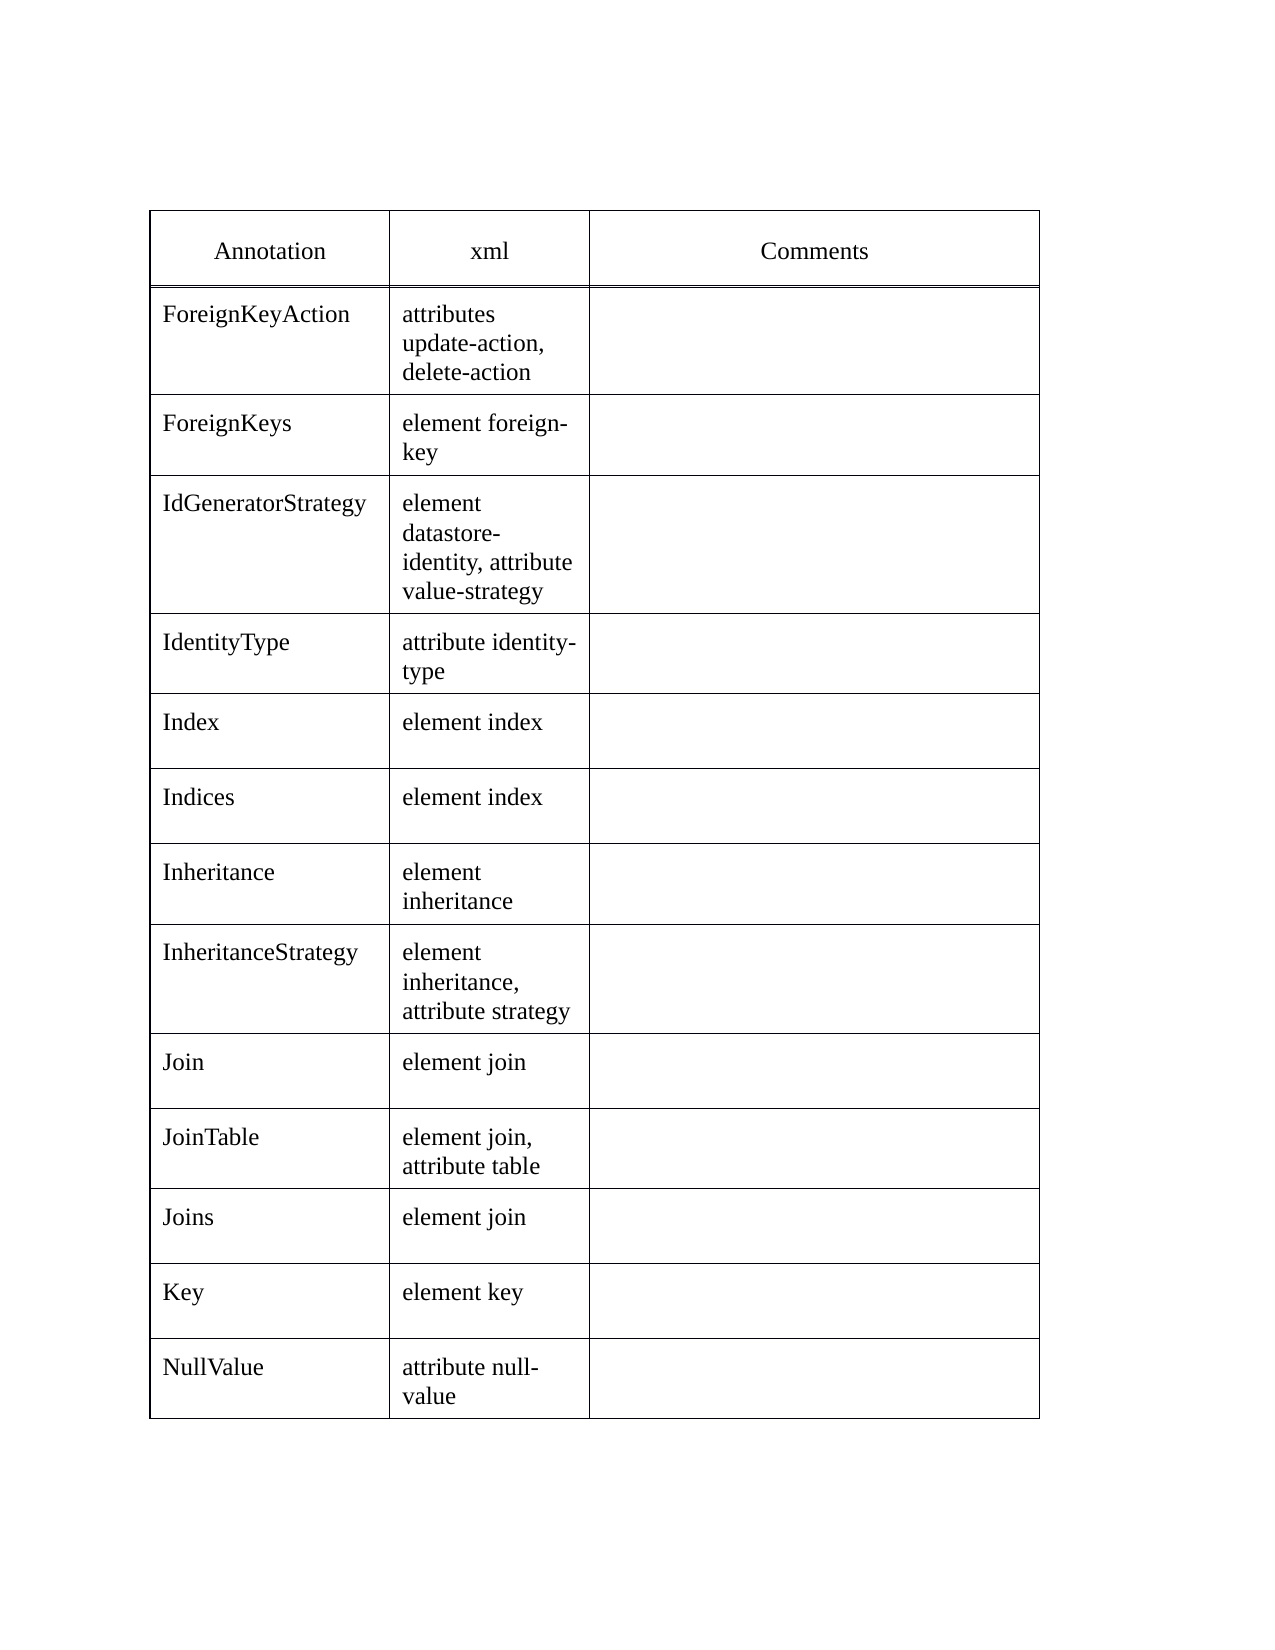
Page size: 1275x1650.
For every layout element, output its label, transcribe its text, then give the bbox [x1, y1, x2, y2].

table_cell InheritanceStrategy [151, 925, 389, 1033]
table_cell [590, 694, 1039, 768]
table_header xml [390, 211, 589, 285]
table_cell [590, 1264, 1039, 1338]
table_cell ForeignKeyAction [151, 288, 389, 394]
table_cell attribute null-value [390, 1339, 589, 1418]
table_cell JoinTable [151, 1109, 389, 1188]
table_cell element join, attribute table [390, 1109, 589, 1188]
table_cell element key [390, 1264, 589, 1338]
table_cell element join [390, 1189, 589, 1263]
table_cell attributes update-action, delete-action [390, 288, 589, 394]
table_cell element foreign-key [390, 395, 589, 474]
table_cell element index [390, 769, 589, 843]
table_cell Joins [151, 1189, 389, 1263]
table_cell ForeignKeys [151, 395, 389, 474]
table_cell IdGeneratorStrategy [151, 476, 389, 613]
table_cell Inheritance [151, 844, 389, 923]
table_cell element inheritance [390, 844, 589, 923]
table_cell [590, 925, 1039, 1033]
table_cell element index [390, 694, 589, 768]
table_cell Join [151, 1034, 389, 1108]
table_cell Index [151, 694, 389, 768]
table_header Comments [590, 211, 1039, 285]
table_cell [590, 1034, 1039, 1108]
table_cell [590, 395, 1039, 474]
table_cell [590, 1339, 1039, 1418]
table_cell NullValue [151, 1339, 389, 1418]
table_cell [590, 288, 1039, 394]
table_cell element inheritance, attribute strategy [390, 925, 589, 1033]
table_cell [590, 844, 1039, 923]
table_cell [590, 769, 1039, 843]
table_cell Indices [151, 769, 389, 843]
table_cell [590, 476, 1039, 613]
table_cell [590, 614, 1039, 693]
table_cell [590, 1189, 1039, 1263]
table_cell element datastore-identity, attribute value-strategy [390, 476, 589, 613]
table_cell IdentityType [151, 614, 389, 693]
table_cell Key [151, 1264, 389, 1338]
table_cell [590, 1109, 1039, 1188]
table_cell element join [390, 1034, 589, 1108]
table_header Annotation [151, 211, 389, 285]
table_cell attribute identity-type [390, 614, 589, 693]
